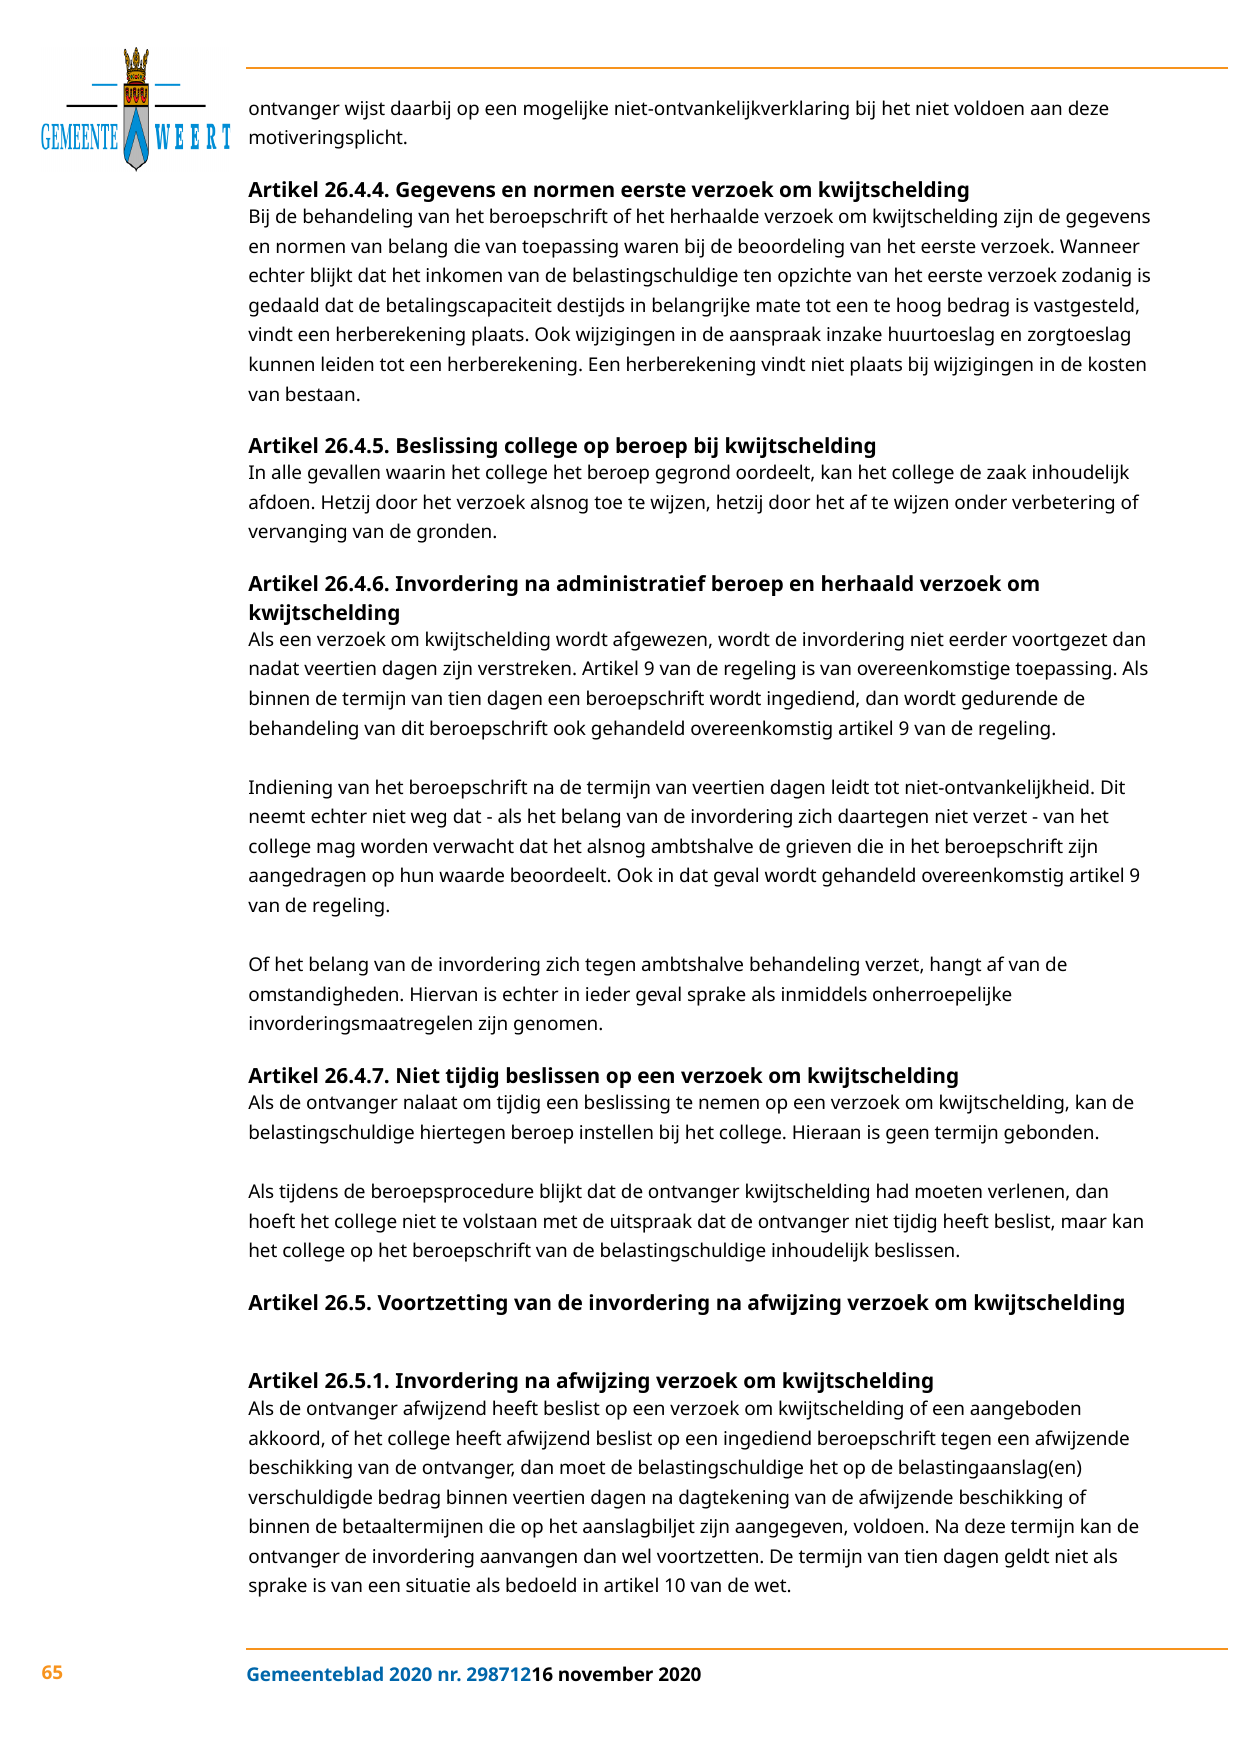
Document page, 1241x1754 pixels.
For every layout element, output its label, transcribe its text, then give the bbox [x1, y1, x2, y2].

text Of het belang van de invordering zich tegen ambtshalve behandeling verzet, hangt af van de omstandigheden. Hiervan is echter in ieder geval sprake als inmiddels onherroepelijke invorderingsmaatregelen zijn genomen. [248, 951, 1152, 1036]
text ontvanger wijst daarbij op een mogelijke niet-ontvankelijkverklaring bij het niet voldoen aan deze motiveringsplicht. [248, 95, 1152, 150]
text Indiening van het beroepschrift na de termijn van veertien dagen leidt tot niet-ontvankelijkheid. Dit neemt echter niet weg dat - als het belang van de invordering zich daartegen niet verzet - van het college mag worden verwacht dat het alsnog ambtshalve de grieven die in het beroepschrift zijn aangedragen op hun waarde beoordeelt. Ook in dat geval wordt gehandeld overeenkomstig artikel 9 van de regeling. [248, 774, 1152, 918]
text Artikel 26.4.5. Beslissing college op beroep bij kwijtschelding [248, 431, 1152, 459]
text Artikel 26.4.6. Invordering na administratief beroep en herhaald verzoek om kwijtschelding [248, 569, 1152, 626]
text In alle gevallen waarin het college het beroep gegrond oordeelt, kan het college de zaak inhoudelijk afdoen. Hetzij door het verzoek alsnog toe te wijzen, hetzij door het af te wijzen onder verbetering of vervanging van de gronden. [248, 459, 1152, 544]
text Artikel 26.5.1. Invordering na afwijzing verzoek om kwijtschelding [248, 1367, 1152, 1395]
text Als de ontvanger afwijzend heeft beslist op een verzoek om kwijtschelding of een aangeboden akkoord, of het college heeft afwijzend beslist op een ingediend beroepschrift tegen een afwijzende beschikking van de ontvanger, dan moet de belastingschuldige het op de belastingaanslag(en) verschuldigde bedrag binnen veertien dagen na dagtekening van de afwijzende beschikking of binnen de betaaltermijnen die op het aanslagbiljet zijn aangegeven, voldoen. Na deze termijn kan de ontvanger de invordering aanvangen dan wel voortzetten. De termijn van tien dagen geldt niet als sprake is van een situatie als bedoeld in artikel 10 van de wet. [248, 1395, 1152, 1598]
text Als een verzoek om kwijtschelding wordt afgewezen, wordt de invordering niet eerder voortgezet dan nadat veertien dagen zijn verstreken. Artikel 9 van de regeling is van overeenkomstige toepassing. Als binnen de termijn van tien dagen een beroepschrift wordt ingediend, dan wordt gedurende de behandeling van dit beroepschrift ook gehandeld overeenkomstig artikel 9 van de regeling. [248, 626, 1152, 741]
text Artikel 26.4.7. Niet tijdig beslissen op een verzoek om kwijtschelding [248, 1061, 1152, 1089]
text Als tijdens de beroepsprocedure blijkt dat de ontvanger kwijtschelding had moeten verlenen, dan hoeft het college niet te volstaan met de uitspraak dat de ontvanger niet tijdig heeft beslist, maar kan het college op het beroepschrift van de belastingschuldige inhoudelijk beslissen. [248, 1178, 1152, 1263]
text Artikel 26.5. Voortzetting van de invordering na afwijzing verzoek om kwijtschelding [248, 1288, 1152, 1316]
text Bij de behandeling van het beroepschrift of het herhaalde verzoek om kwijtschelding zijn de gegevens en normen van belang die van toepassing waren bij de beoordeling van het eerste verzoek. Wanneer echter blijkt dat het inkomen van de belastingschuldige ten opzichte van het eerste verzoek zodanig is gedaald dat de betalingscapaciteit destijds in belangrijke mate tot een te hoog bedrag is vastgesteld, vindt een herberekening plaats. Ook wijzigingen in de aanspraak inzake huurtoeslag en zorgtoeslag kunnen leiden tot een herberekening. Een herberekening vindt niet plaats bij wijzigingen in de kosten van bestaan. [248, 203, 1152, 406]
picture [41, 47, 231, 172]
text Als de ontvanger nalaat om tijdig een beslissing te nemen op een verzoek om kwijtschelding, kan de belastingschuldige hiertegen beroep instellen bij het college. Hieraan is geen termijn gebonden. [248, 1089, 1152, 1145]
text Artikel 26.4.4. Gegevens en normen eerste verzoek om kwijtschelding [248, 175, 1152, 203]
